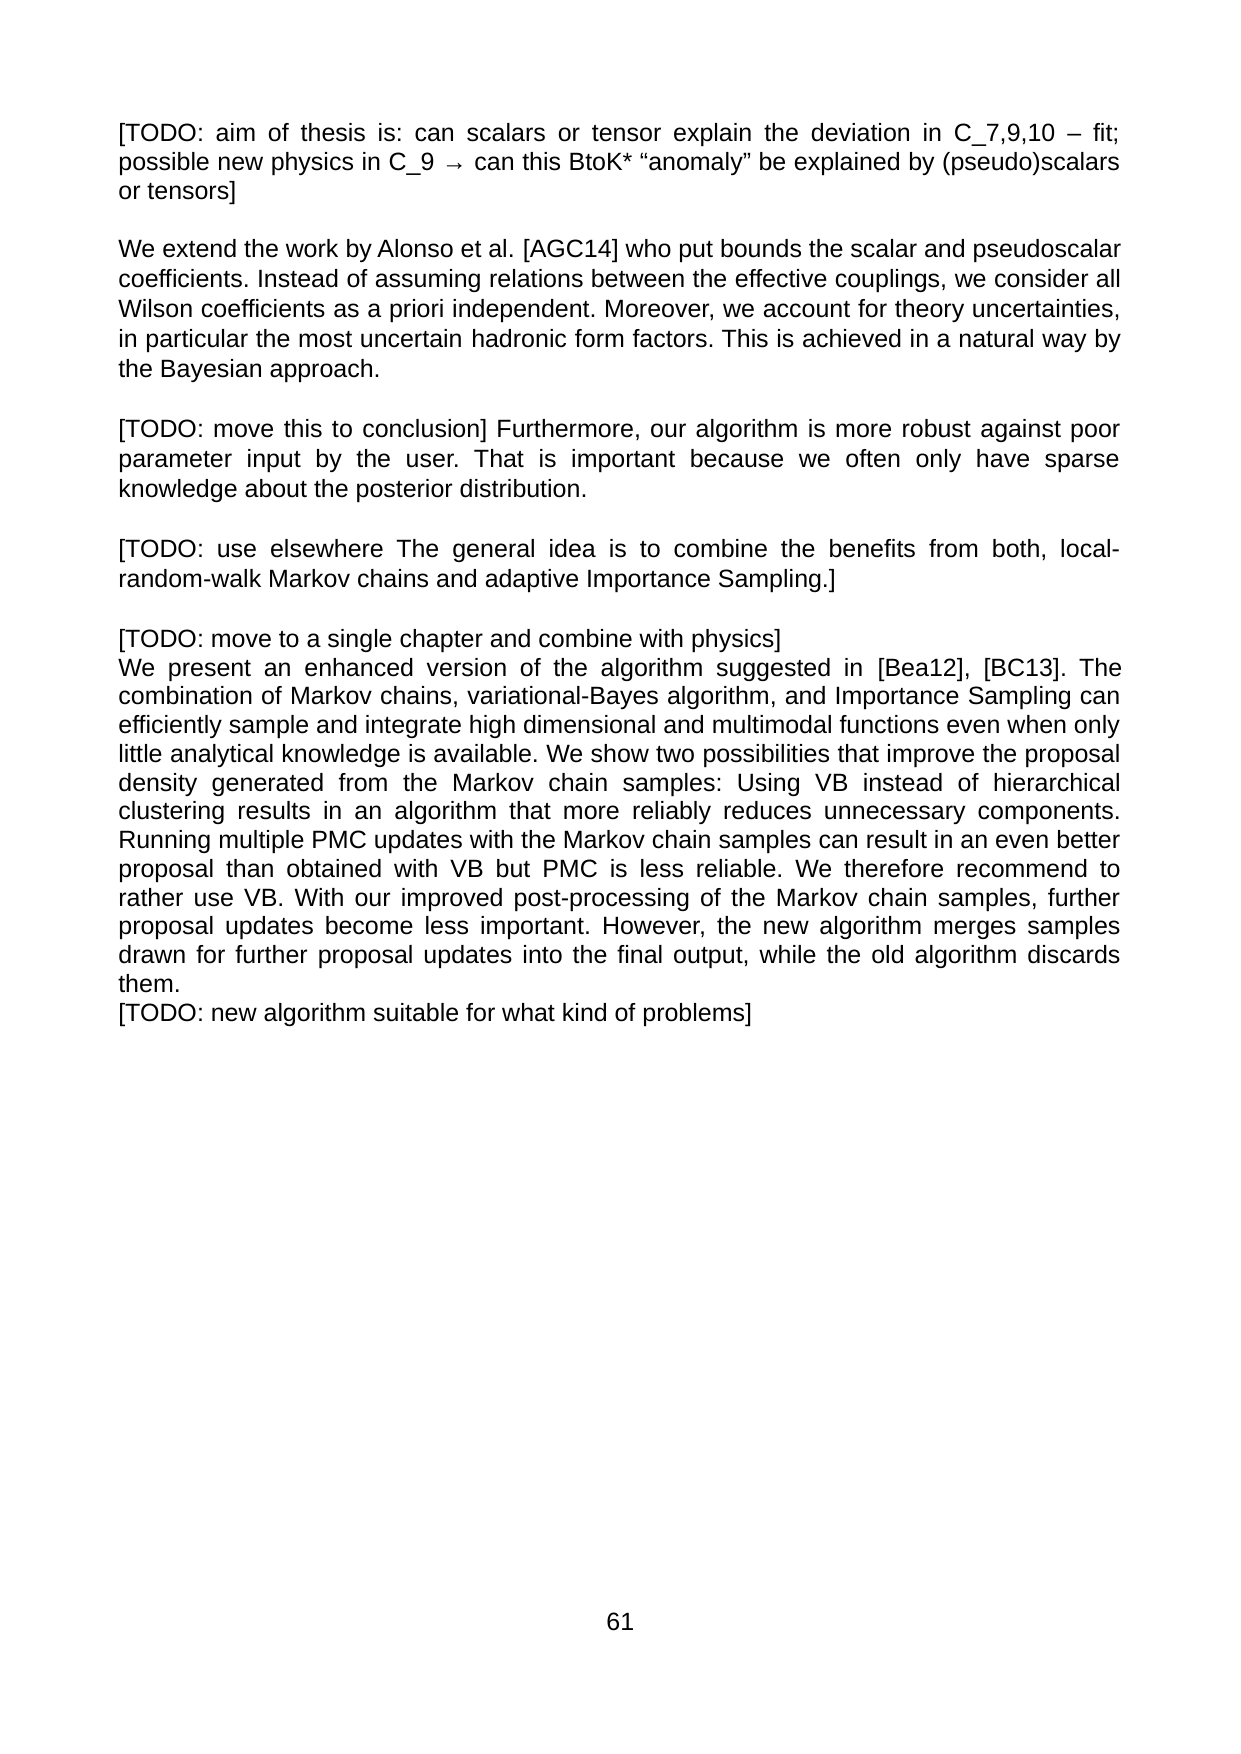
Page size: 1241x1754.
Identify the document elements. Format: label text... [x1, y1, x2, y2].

text [TODO: aim of thesis is: can scalars or tensor explain the deviation in C_7,9,10 – fit; possible new physics in C_9 → can this BtoK* “anomaly” be explained by (pseudo)scalars or tensors] [118, 118, 1122, 204]
text [TODO: use elsewhere The general idea is to combine the benefits from both, local-random-walk Markov chains and adaptive Importance Sampling.] [118, 534, 1122, 594]
text [TODO: move this to conclusion] Furthermore, our algorithm is more robust against poor parameter input by the user. That is important because we often only have sparse knowledge about the posterior distribution. [118, 414, 1122, 504]
text We extend the work by Alonso et al. [AGC14] who put bounds the scalar and pseudoscalar coefficients. Instead of assuming relations between the effective couplings, we consider all Wilson coefficients as a priori independent. Moreover, we account for theory uncertainties, in particular the most uncertain hadronic form factors. This is achieved in a natural way by the Bayesian approach. [118, 233, 1122, 384]
text We present an enhanced version of the algorithm suggested in [Bea12], [BC13]. The combination of Markov chains, variational-Bayes algorithm, and Importance Sampling can efficiently sample and integrate high dimensional and multimodal functions even when only little analytical knowledge is available. We show two possibilities that improve the proposal density generated from the Markov chain samples: Using VB instead of hierarchical clustering results in an algorithm that more reliably reduces unnecessary components. Running multiple PMC updates with the Markov chain samples can result in an even better proposal than obtained with VB but PMC is less reliable. We therefore recommend to rather use VB. With our improved post-processing of the Markov chain samples, further proposal updates become less important. However, the new algorithm merges samples drawn for further proposal updates into the final output, while the old algorithm discards them. [118, 652, 1122, 997]
text [TODO: move to a single chapter and combine with physics] [118, 624, 1122, 652]
text [TODO: new algorithm suitable for what kind of problems] [118, 997, 1122, 1026]
